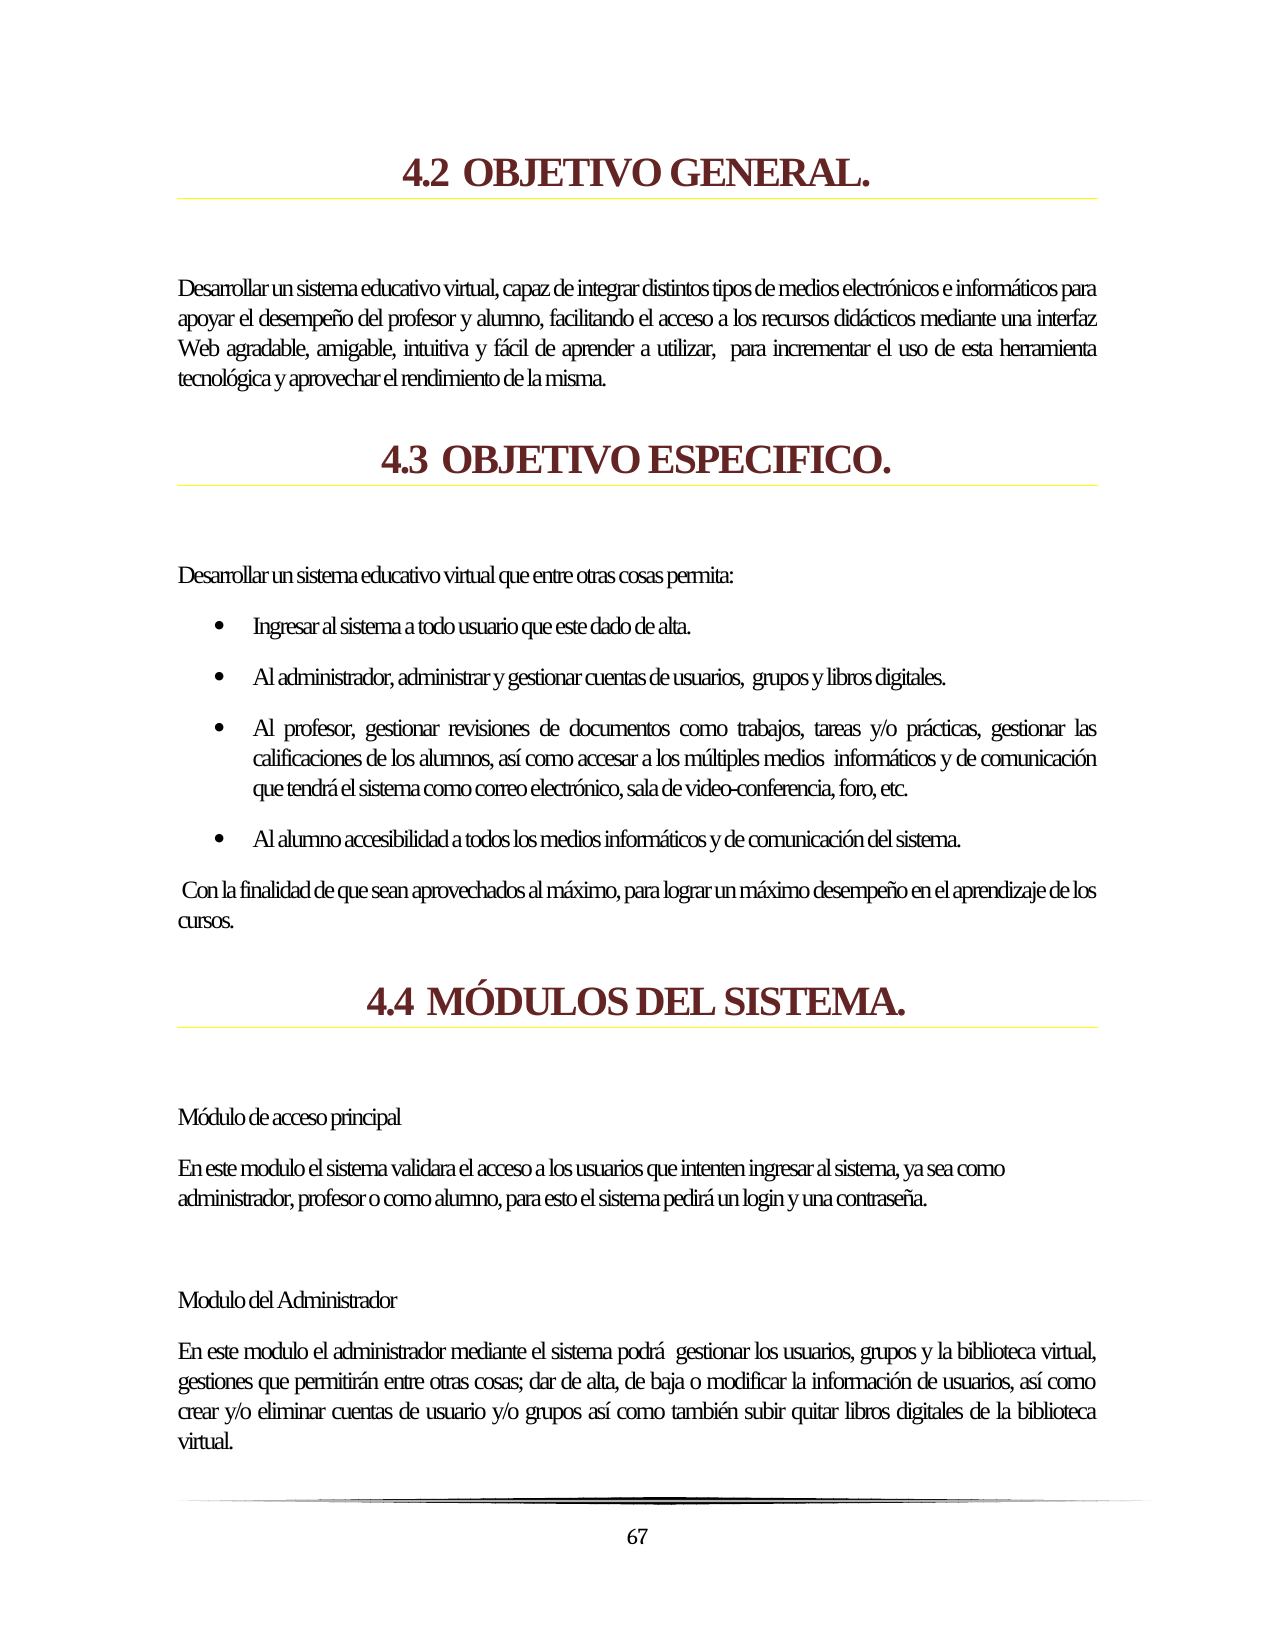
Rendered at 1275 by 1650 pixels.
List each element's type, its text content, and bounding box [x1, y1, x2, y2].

list Al profesor, gestionar revisiones de documentos como trabajos, tareas y/o prácticas, gestionar las calificaciones de los alumnos, así como accesar a los múltiples medios informáticos y de comunicación que tendrá el sistema como correo electrónico, sala de video-conferencia, foro, etc. [215, 713, 1098, 802]
text Con la finalidad de que sean aprovechados al máximo, para lograr un máximo desempeño en el aprendizaje de los cursos. [177, 875, 1098, 934]
text En este modulo el sistema validara el acceso a los usuarios que intenten ingresar al sistema, ya sea como administrador, profesor o como alumno, para esto el sistema pedirá un login y una contraseña. [177, 1153, 1098, 1212]
list Ingresar al sistema a todo usuario que este dado de alta. [215, 611, 1098, 640]
text Desarrollar un sistema educativo virtual, capaz de integrar distintos tipos de medios electrónicos e informáticos para apoyar el desempeño del profesor y alumno, facilitando el acceso a los recursos didácticos mediante una interfaz Web agradable, amigable, intuitiva y fácil de aprender a utilizar, para incrementar el uso de esta herramienta tecnológica y aprovechar el rendimiento de la misma. [177, 273, 1098, 392]
picture [177, 1497, 1153, 1505]
text En este modulo el administrador mediante el sistema podrá gestionar los usuarios, grupos y la biblioteca virtual, gestiones que permitirán entre otras cosas; dar de alta, de baja o modificar la información de usuarios, así como crear y/o eliminar cuentas de usuario y/o grupos así como también subir quitar libros digitales de la biblioteca virtual. [177, 1336, 1098, 1455]
list Al administrador, administrar y gestionar cuentas de usuarios, grupos y libros digitales. [215, 662, 1098, 691]
list Al alumno accesibilidad a todos los medios informáticos y de comunicación del sistema. [215, 824, 1098, 853]
text Modulo del Administrador [177, 1285, 1098, 1314]
text Desarrollar un sistema educativo virtual que entre otras cosas permita: [177, 560, 1098, 589]
text Módulo de acceso principal [177, 1102, 1098, 1131]
subtitle 4.2 Objetivo General. [177, 148, 1098, 198]
subtitle 4.3 Objetivo Especifico. [177, 435, 1098, 485]
subtitle 4.4 Módulos del Sistema. [177, 977, 1098, 1027]
